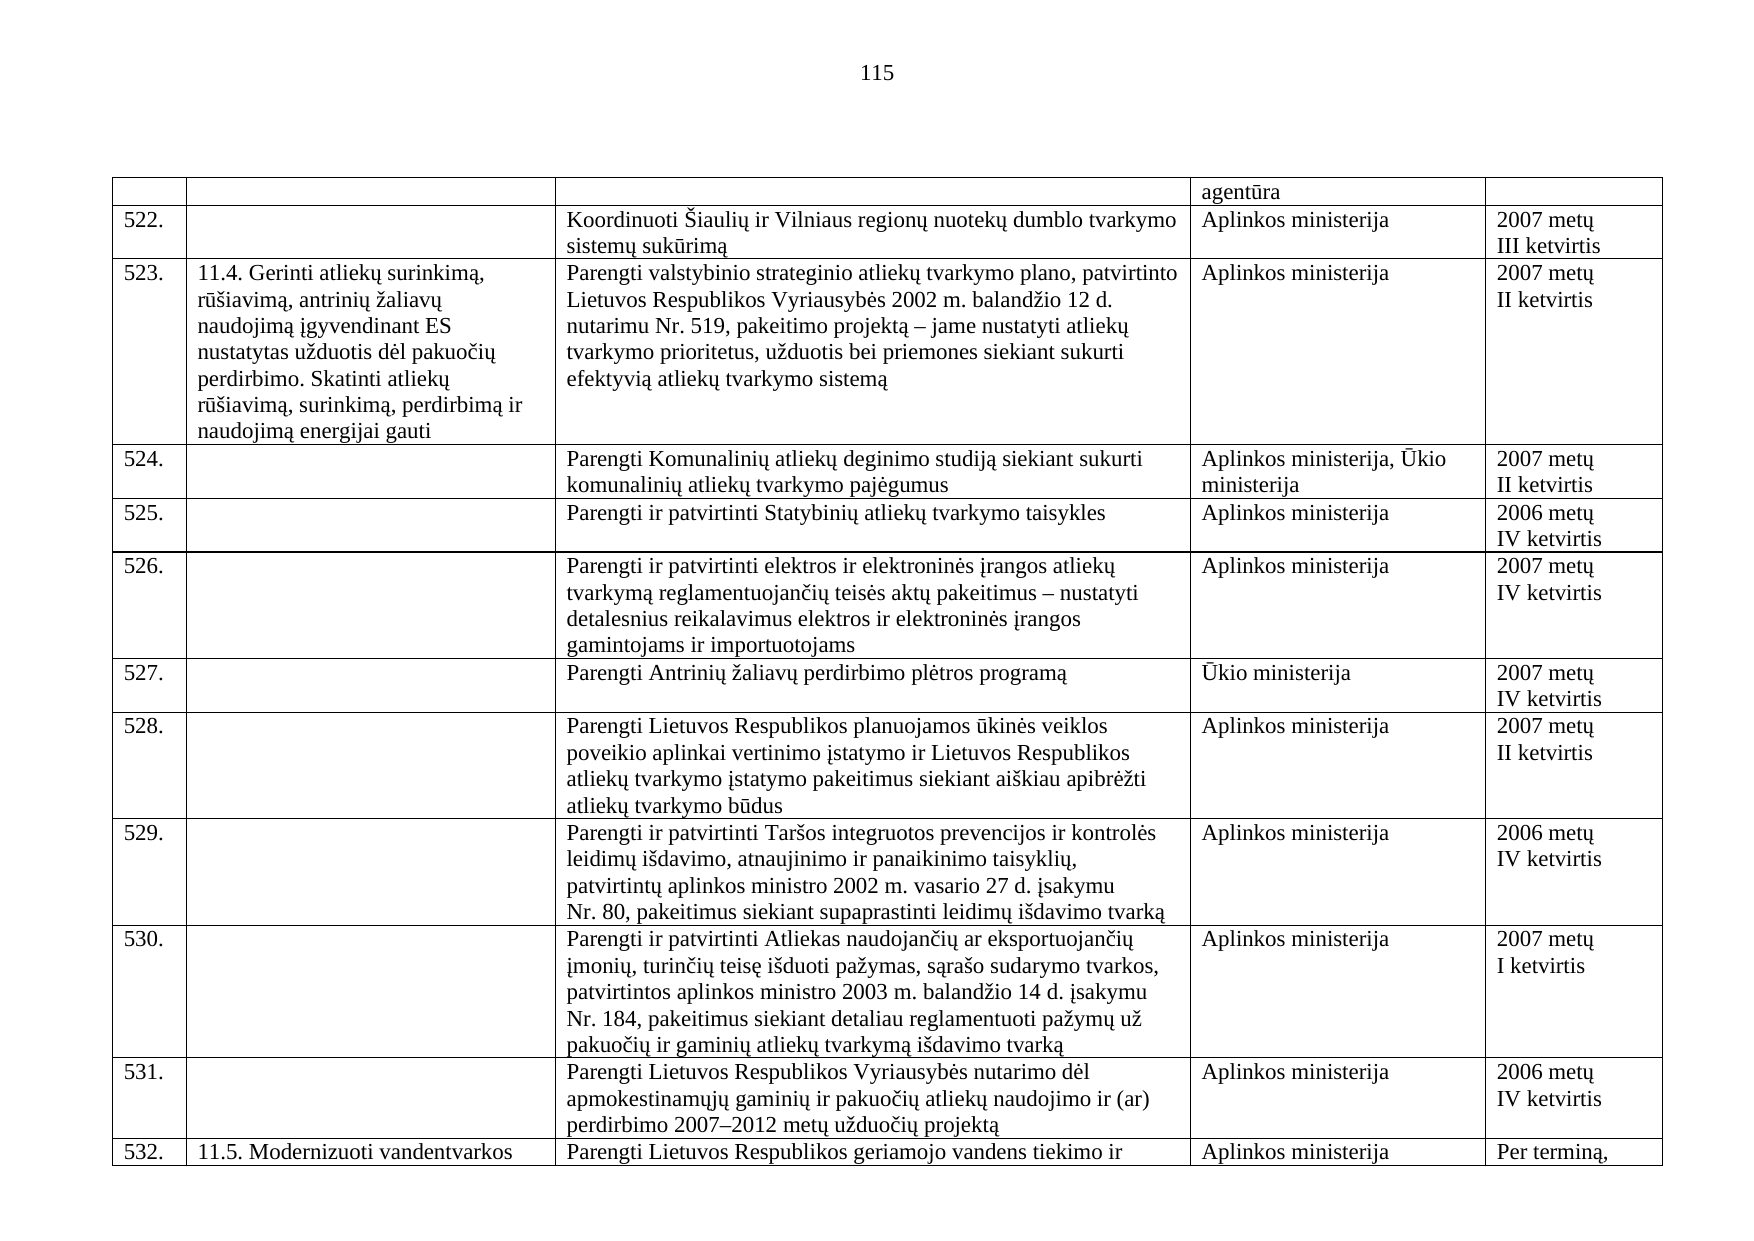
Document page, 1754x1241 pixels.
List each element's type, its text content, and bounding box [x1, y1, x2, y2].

table_cell Parengti Antrinių žaliavų perdirbimo plėtros programą [556, 659, 1190, 712]
table_cell Aplinkos ministerija [1191, 1139, 1485, 1165]
table_cell Parengti ir patvirtinti Taršos integruotos prevencijos ir kontrolės leidimų išdavimo, atnaujinimo ir panaikinimo taisyklių, patvirtintų aplinkos ministro 2002 m. vasario 27 d. įsakymu Nr. 80, pakeitimus siekiant supaprastinti leidimų išdavimo tvarką [556, 819, 1190, 924]
table_cell 2006 metų IV ketvirtis [1486, 1058, 1662, 1137]
table_cell [1486, 178, 1662, 204]
table_cell 2006 metų IV ketvirtis [1486, 819, 1662, 924]
table_cell Aplinkos ministerija [1191, 819, 1485, 924]
table_cell 529. [113, 819, 186, 924]
table_cell [187, 1058, 555, 1137]
table_cell 2007 metų II ketvirtis [1486, 445, 1662, 498]
table_cell Parengti Komunalinių atliekų deginimo studiją siekiant sukurti komunalinių atliekų tvarkymo pajėgumus [556, 445, 1190, 498]
table_cell Aplinkos ministerija [1191, 713, 1485, 818]
table_cell Aplinkos ministerija, Ūkio ministerija [1191, 445, 1485, 498]
table_cell Aplinkos ministerija [1191, 259, 1485, 444]
table_cell 532. [113, 1139, 186, 1165]
table_cell 524. [113, 445, 186, 498]
table_cell Ūkio ministerija [1191, 659, 1485, 712]
table_cell [187, 926, 555, 1057]
table_cell 2007 metų IV ketvirtis [1486, 553, 1662, 658]
table_cell 2007 metų II ketvirtis [1486, 713, 1662, 818]
table_cell Aplinkos ministerija [1191, 1058, 1485, 1137]
table_cell Aplinkos ministerija [1191, 499, 1485, 551]
table_cell 2007 metų IV ketvirtis [1486, 659, 1662, 712]
table_cell Parengti valstybinio strateginio atliekų tvarkymo plano, patvirtinto Lietuvos Respublikos Vyriausybės 2002 m. balandžio 12 d. nutarimu Nr. 519, pakeitimo projektą – jame nustatyti atliekų tvarkymo prioritetus, užduotis bei priemones siekiant sukurti efektyvią atliekų tvarkymo sistemą [556, 259, 1190, 444]
table_cell 526. [113, 553, 186, 658]
table_cell Per terminą, [1486, 1139, 1662, 1165]
table_cell 2007 metų II ketvirtis [1486, 259, 1662, 444]
table_cell Aplinkos ministerija [1191, 206, 1485, 258]
table_cell Parengti Lietuvos Respublikos Vyriausybės nutarimo dėl apmokestinamųjų gaminių ir pakuočių atliekų naudojimo ir (ar) perdirbimo 2007–2012 metų užduočių projektą [556, 1058, 1190, 1137]
table_cell [556, 178, 1190, 204]
table_cell 2007 metų I ketvirtis [1486, 926, 1662, 1057]
table_cell Aplinkos ministerija [1191, 553, 1485, 658]
table_cell [187, 819, 555, 924]
table_cell Koordinuoti Šiaulių ir Vilniaus regionų nuotekų dumblo tvarkymo sistemų sukūrimą [556, 206, 1190, 258]
table_cell 528. [113, 713, 186, 818]
table_cell 11.4. Gerinti atliekų surinkimą, rūšiavimą, antrinių žaliavų naudojimą įgyvendinant ES nustatytas užduotis dėl pakuočių perdirbimo. Skatinti atliekų rūšiavimą, surinkimą, perdirbimą ir naudojimą energijai gauti [187, 259, 555, 444]
table_cell 2006 metų IV ketvirtis [1486, 499, 1662, 551]
table_cell [187, 445, 555, 498]
table_cell 530. [113, 926, 186, 1057]
table_cell Parengti ir patvirtinti Atliekas naudojančių ar eksportuojančių įmonių, turinčių teisę išduoti pažymas, sąrašo sudarymo tvarkos, patvirtintos aplinkos ministro 2003 m. balandžio 14 d. įsakymu Nr. 184, pakeitimus siekiant detaliau reglamentuoti pažymų už pakuočių ir gaminių atliekų tvarkymą išdavimo tvarką [556, 926, 1190, 1057]
table_cell Parengti ir patvirtinti elektros ir elektroninės įrangos atliekų tvarkymą reglamentuojančių teisės aktų pakeitimus – nustatyti detalesnius reikalavimus elektros ir elektroninės įrangos gamintojams ir importuotojams [556, 553, 1190, 658]
table_cell 531. [113, 1058, 186, 1137]
table_cell Parengti ir patvirtinti Statybinių atliekų tvarkymo taisykles [556, 499, 1190, 551]
table_cell Aplinkos ministerija [1191, 926, 1485, 1057]
table_cell 11.5. Modernizuoti vandentvarkos [187, 1139, 555, 1165]
table_cell agentūra [1191, 178, 1485, 204]
table_cell 527. [113, 659, 186, 712]
table_cell [187, 553, 555, 658]
table_cell 2007 metų III ketvirtis [1486, 206, 1662, 258]
table_cell [113, 178, 186, 204]
table_cell Parengti Lietuvos Respublikos geriamojo vandens tiekimo ir [556, 1139, 1190, 1165]
table_cell [187, 713, 555, 818]
table_cell 525. [113, 499, 186, 551]
table_cell [187, 206, 555, 258]
table_cell Parengti Lietuvos Respublikos planuojamos ūkinės veiklos poveikio aplinkai vertinimo įstatymo ir Lietuvos Respublikos atliekų tvarkymo įstatymo pakeitimus siekiant aiškiau apibrėžti atliekų tvarkymo būdus [556, 713, 1190, 818]
table_cell [187, 499, 555, 551]
table_cell [187, 178, 555, 204]
table_cell 523. [113, 259, 186, 444]
table_cell [187, 659, 555, 712]
table_cell 522. [113, 206, 186, 258]
